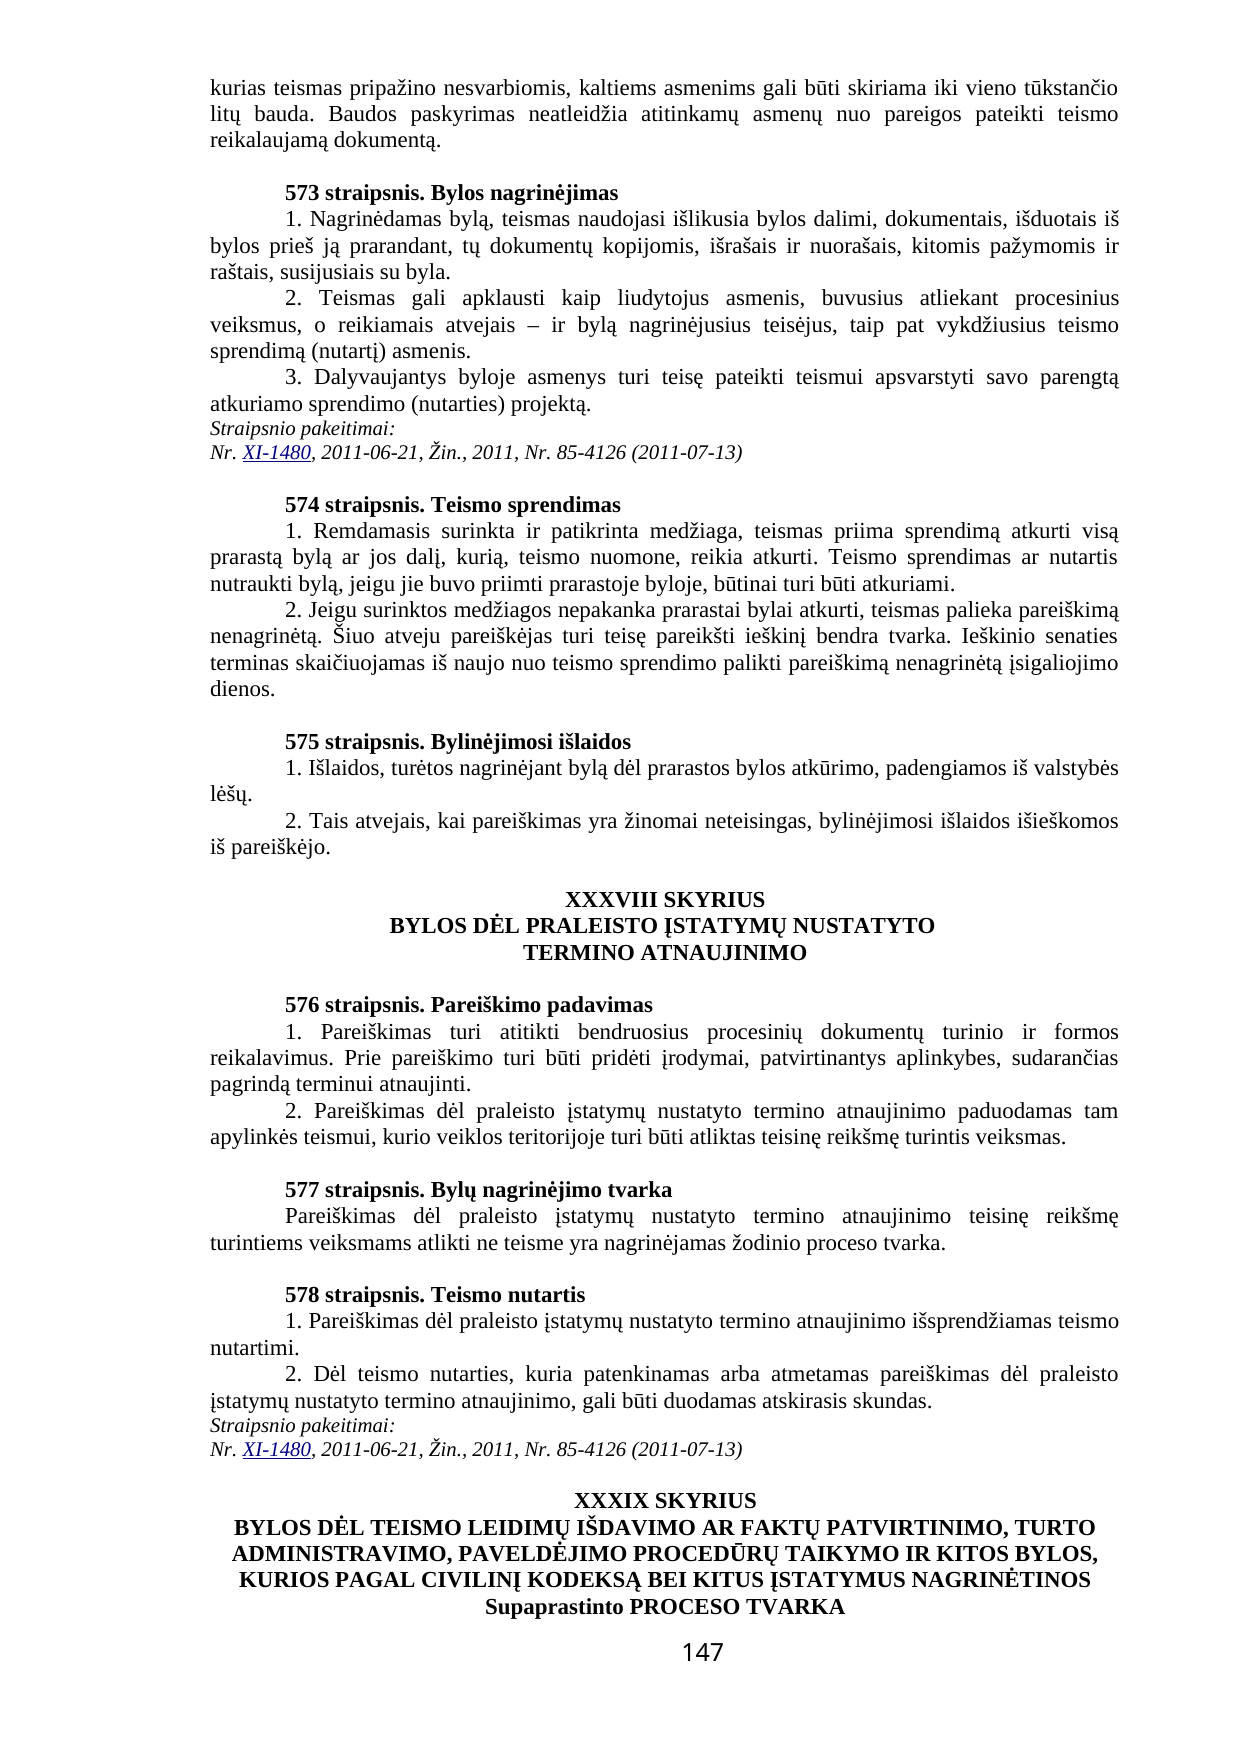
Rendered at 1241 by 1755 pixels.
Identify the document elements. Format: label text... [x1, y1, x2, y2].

text BYLOS DĖL TEISMO LEIDIMŲ IŠDAVIMO AR FAKTŲ PATVIRTINIMO, TURTO ADMINISTRAVIMO, PAVELDĖJIMO PROCEDŪRŲ TAIKYMO IR KITOS BYLOS, KURIOS PAGAL CIVILINĮ KODEKSĄ BEI KITUS ĮSTATYMUS NAGRINĖTINOS Supaprastinto PROCESO TVARKA [210, 1514, 1120, 1619]
text 1. Pareiškimas turi atitikti bendruosius procesinių dokumentų turinio ir formos reikalavimus. Prie pareiškimo turi būti pridėti įrodymai, patvirtinantys aplinkybes, sudarančias pagrindą terminui atnaujinti. [210, 1018, 1120, 1097]
text Straipsnio pakeitimai: [210, 416, 1120, 440]
text 1. Išlaidos, turėtos nagrinėjant bylą dėl prarastos bylos atkūrimo, padengiamos iš valstybės lėšų. [210, 754, 1120, 807]
text 2. Teismas gali apklausti kaip liudytojus asmenis, buvusius atliekant procesinius veiksmus, o reikiamais atvejais – ir bylą nagrinėjusius teisėjus, taip pat vykdžiusius teismo sprendimą (nutartį) asmenis. [210, 284, 1120, 363]
text 575 straipsnis. Bylinėjimosi išlaidos [210, 728, 1120, 754]
text 577 straipsnis. Bylų nagrinėjimo tvarka [210, 1176, 1120, 1202]
text Nr. XI-1480, 2011-06-21, Žin., 2011, Nr. 85-4126 (2011-07-13) [210, 440, 1120, 464]
text 578 straipsnis. Teismo nutartis [210, 1281, 1120, 1308]
text 1. Pareiškimas dėl praleisto įstatymų nustatyto termino atnaujinimo išsprendžiamas teismo nutartimi. [210, 1308, 1120, 1360]
text Nr. XI-1480, 2011-06-21, Žin., 2011, Nr. 85-4126 (2011-07-13) [210, 1437, 1120, 1461]
text Pareiškimas dėl praleisto įstatymų nustatyto termino atnaujinimo teisinę reikšmę turintiems veiksmams atlikti ne teisme yra nagrinėjamas žodinio proceso tvarka. [210, 1202, 1120, 1255]
text 2. Pareiškimas dėl praleisto įstatymų nustatyto termino atnaujinimo paduodamas tam apylinkės teismui, kurio veiklos teritorijoje turi būti atliktas teisinę reikšmę turintis veiksmas. [210, 1097, 1120, 1149]
text 1. Nagrinėdamas bylą, teismas naudojasi išlikusia bylos dalimi, dokumentais, išduotais iš bylos prieš ją prarandant, tų dokumentų kopijomis, išrašais ir nuorašais, kitomis pažymomis ir raštais, susijusiais su byla. [210, 205, 1120, 284]
subtitle Bylos dėl praleisto ĮSTATYMų NUSTATYTO [210, 912, 1120, 939]
text Straipsnio pakeitimai: [210, 1413, 1120, 1437]
subtitle termino atnaujinimo [210, 939, 1120, 965]
text 2. Jeigu surinktos medžiagos nepakanka prarastai bylai atkurti, teismas palieka pareiškimą nenagrinėtą. Šiuo atveju pareiškėjas turi teisę pareikšti ieškinį bendra tvarka. Ieškinio senaties terminas skaičiuojamas iš naujo nuo teismo sprendimo palikti pareiškimą nenagrinėtą įsigaliojimo dienos. [210, 596, 1120, 701]
text 3. Dalyvaujantys byloje asmenys turi teisę pateikti teismui apsvarstyti savo parengtą atkuriamo sprendimo (nutarties) projektą. [210, 363, 1120, 416]
text kurias teismas pripažino nesvarbiomis, kaltiems asmenims gali būti skiriama iki vieno tūkstančio litų bauda. Baudos paskyrimas neatleidžia atitinkamų asmenų nuo pareigos pateikti teismo reikalaujamą dokumentą. [210, 73, 1120, 153]
text 2. Tais atvejais, kai pareiškimas yra žinomai neteisingas, bylinėjimosi išlaidos išieškomos iš pareiškėjo. [210, 807, 1120, 859]
subtitle XXXVIII skyrius [210, 886, 1120, 912]
text 574 straipsnis. Teismo sprendimas [210, 491, 1120, 517]
subtitle XXXIX SKYRIUS [210, 1487, 1120, 1514]
text 573 straipsnis. Bylos nagrinėjimas [210, 179, 1120, 205]
text 1. Remdamasis surinkta ir patikrinta medžiaga, teismas priima sprendimą atkurti visą prarastą bylą ar jos dalį, kurią, teismo nuomone, reikia atkurti. Teismo sprendimas ar nutartis nutraukti bylą, jeigu jie buvo priimti prarastoje byloje, būtinai turi būti atkuriami. [210, 517, 1120, 596]
text 576 straipsnis. Pareiškimo padavimas [210, 991, 1120, 1018]
text 2. Dėl teismo nutarties, kuria patenkinamas arba atmetamas pareiškimas dėl praleisto įstatymų nustatyto termino atnaujinimo, gali būti duodamas atskirasis skundas. [210, 1360, 1120, 1413]
